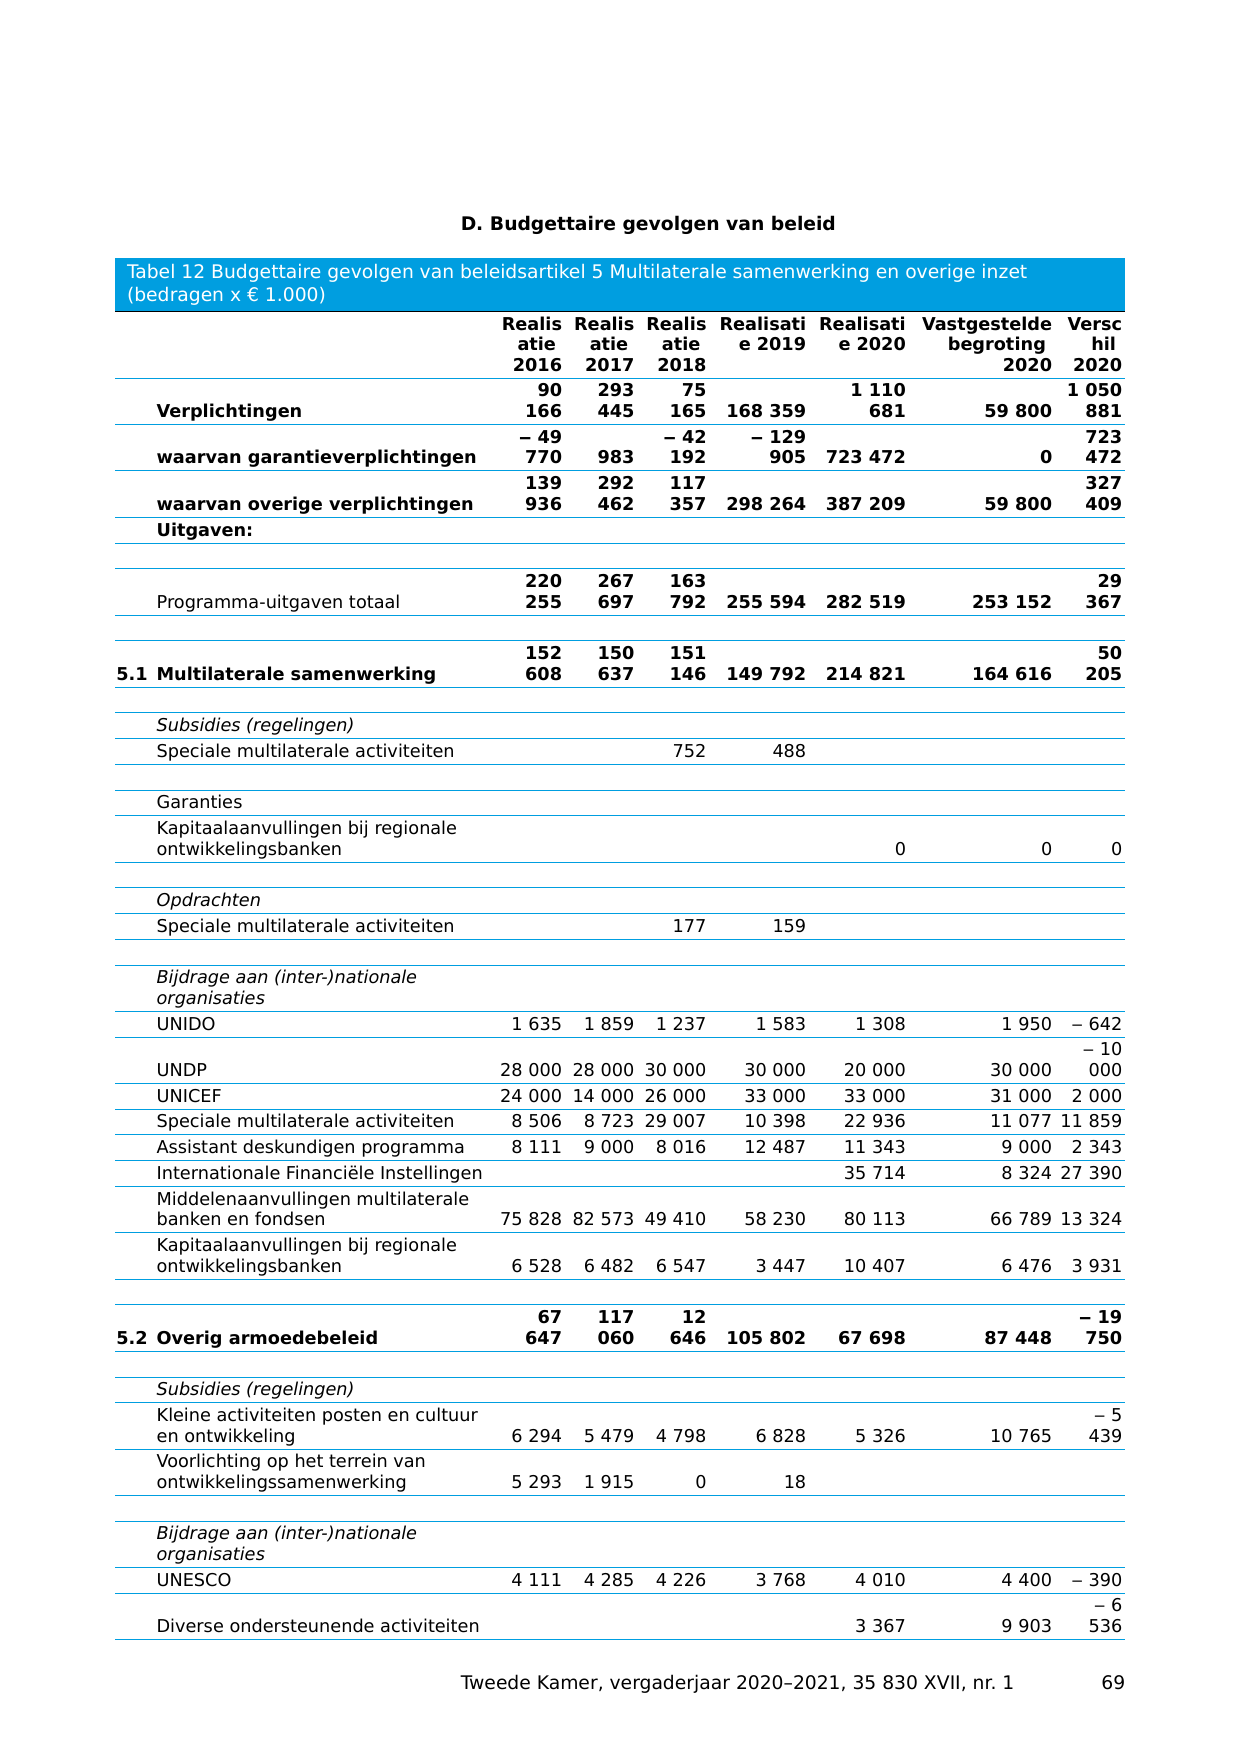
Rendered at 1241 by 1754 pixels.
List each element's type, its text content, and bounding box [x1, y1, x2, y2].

table_cell [709, 863, 809, 887]
table_cell [637, 791, 709, 815]
table_cell 9 000 [909, 1135, 1055, 1160]
table_cell 10 398 [709, 1110, 809, 1134]
table_cell 4 400 [909, 1568, 1055, 1593]
table_cell [709, 1496, 809, 1521]
table_cell 159 [709, 914, 809, 939]
table_cell 105 802 [709, 1305, 809, 1351]
table_cell 12 646 [637, 1305, 709, 1351]
table_cell [809, 518, 908, 542]
table_cell 14 000 [565, 1084, 637, 1109]
title D. Budgettaire gevolgen van beleid [461, 213, 1125, 234]
table_cell [115, 1496, 153, 1521]
table_cell 164 616 [909, 641, 1055, 687]
table_cell [909, 1352, 1055, 1376]
table_cell [1055, 616, 1125, 640]
table_cell 29 007 [637, 1110, 709, 1134]
table_cell [115, 1280, 153, 1304]
table_cell 67 647 [493, 1305, 565, 1351]
table_cell [909, 616, 1055, 640]
table_cell [1055, 739, 1125, 764]
table_cell [115, 888, 153, 913]
table_cell [565, 888, 637, 913]
table_cell [154, 1352, 493, 1376]
table_cell 3 447 [709, 1233, 809, 1278]
table_cell 6 294 [493, 1403, 565, 1448]
table_cell 30 000 [709, 1038, 809, 1083]
table_cell [565, 544, 637, 568]
table_cell 150 637 [565, 641, 637, 687]
table_cell 1 110 681 [809, 379, 908, 424]
table_cell 4 798 [637, 1403, 709, 1448]
table_cell 168 359 [709, 379, 809, 424]
table_cell [565, 1378, 637, 1402]
table_cell [1055, 1280, 1125, 1304]
table_cell 2 343 [1055, 1135, 1125, 1160]
table_cell [709, 1161, 809, 1186]
table_cell 6 828 [709, 1403, 809, 1448]
table_cell [115, 713, 153, 738]
table_cell [709, 544, 809, 568]
table_cell 8 506 [493, 1110, 565, 1134]
table_cell [637, 616, 709, 640]
table_cell [637, 966, 709, 1011]
table_cell 177 [637, 914, 709, 939]
table_cell [115, 616, 153, 640]
table_cell [1055, 1496, 1125, 1521]
table_cell [493, 1280, 565, 1304]
table_cell [565, 518, 637, 542]
table_cell 327 409 [1055, 471, 1125, 517]
table_cell 59 800 [909, 379, 1055, 424]
table_cell Verplichtingen [154, 379, 493, 424]
table_cell ‒ 129 905 [709, 425, 809, 470]
table_cell 488 [709, 739, 809, 764]
table_cell Internationale Financiële Instellingen [154, 1161, 493, 1186]
table_cell [115, 914, 153, 939]
table_cell Subsidies (regelingen) [154, 713, 493, 738]
table_cell [493, 1378, 565, 1402]
table_cell [637, 1594, 709, 1639]
table_cell [565, 816, 637, 862]
table_cell [565, 1594, 637, 1639]
table_cell [1055, 791, 1125, 815]
table_cell [493, 518, 565, 542]
table_cell [115, 1594, 153, 1639]
table_cell [809, 739, 908, 764]
table_cell [115, 765, 153, 789]
table_cell [909, 688, 1055, 712]
table_cell 67 698 [809, 1305, 908, 1351]
table_cell 6 528 [493, 1233, 565, 1278]
table_cell 35 714 [809, 1161, 908, 1186]
table_cell [493, 688, 565, 712]
table_cell [493, 1161, 565, 1186]
table_cell ‒ 5 439 [1055, 1403, 1125, 1448]
table_cell 29 367 [1055, 569, 1125, 614]
table_cell [637, 1280, 709, 1304]
table_cell Voorlichting op het terrein van ontwikkelingssamenwerking [154, 1450, 493, 1495]
table_cell ‒ 10 000 [1055, 1038, 1125, 1083]
table_cell [115, 863, 153, 887]
table_header Tabel 12 Budgettaire gevolgen van beleidsartikel 5 Multilaterale samenwerking en overige inzet (bedragen x € 1.000) [115, 258, 1125, 311]
table_cell [565, 1522, 637, 1567]
table_cell [115, 791, 153, 815]
table_cell [493, 713, 565, 738]
table_cell 20 000 [809, 1038, 908, 1083]
table_cell 1 050 881 [1055, 379, 1125, 424]
table_cell 8 111 [493, 1135, 565, 1160]
table_cell 18 [709, 1450, 809, 1495]
table_cell [154, 688, 493, 712]
table_cell 80 113 [809, 1187, 908, 1232]
table_cell [709, 816, 809, 862]
table_cell 1 915 [565, 1450, 637, 1495]
table_cell [115, 1110, 153, 1134]
table_cell [115, 1352, 153, 1376]
table_cell 253 152 [909, 569, 1055, 614]
table_cell ‒ 642 [1055, 1012, 1125, 1037]
table_cell [637, 1496, 709, 1521]
table_cell Realisatie 2017 [565, 312, 637, 378]
table_cell [809, 1280, 908, 1304]
table_cell [809, 713, 908, 738]
table_cell [709, 1378, 809, 1402]
table_cell 22 936 [809, 1110, 908, 1134]
table_cell Garanties [154, 791, 493, 815]
table_cell Opdrachten [154, 888, 493, 913]
table_cell [637, 1378, 709, 1402]
table_cell [809, 940, 908, 964]
table_cell [709, 713, 809, 738]
table_cell [115, 425, 153, 470]
table_cell 292 462 [565, 471, 637, 517]
table_cell [154, 863, 493, 887]
table_cell [493, 888, 565, 913]
table_cell [565, 739, 637, 764]
table_cell [154, 765, 493, 789]
table_cell [709, 688, 809, 712]
table_cell [565, 765, 637, 789]
table_cell 5 293 [493, 1450, 565, 1495]
table_cell Realisatie 2020 [809, 312, 908, 378]
table_cell [1055, 1522, 1125, 1567]
table_cell [493, 739, 565, 764]
table_cell [909, 791, 1055, 815]
table_cell 752 [637, 739, 709, 764]
table_cell [909, 1378, 1055, 1402]
table_cell [154, 1280, 493, 1304]
table_cell 75 165 [637, 379, 709, 424]
table_cell 11 077 [909, 1110, 1055, 1134]
table_cell 24 000 [493, 1084, 565, 1109]
table_cell 26 000 [637, 1084, 709, 1109]
table_cell [115, 1084, 153, 1109]
table_cell [1055, 518, 1125, 542]
table_cell [115, 544, 153, 568]
table_cell [154, 940, 493, 964]
table_cell [809, 1450, 908, 1495]
table_cell 5.2 [115, 1305, 153, 1351]
table_cell 1 583 [709, 1012, 809, 1037]
table_cell 0 [1055, 816, 1125, 862]
table_cell [493, 1352, 565, 1376]
table_cell [909, 1450, 1055, 1495]
table_cell [115, 471, 153, 517]
table_cell 58 230 [709, 1187, 809, 1232]
table_cell UNESCO [154, 1568, 493, 1593]
table_cell [493, 863, 565, 887]
table_cell [1055, 544, 1125, 568]
table_cell 49 410 [637, 1187, 709, 1232]
table_cell [809, 791, 908, 815]
table_cell [493, 616, 565, 640]
table_cell Kapitaalaanvullingen bij regionale ontwikkelingsbanken [154, 1233, 493, 1278]
table_cell [565, 616, 637, 640]
table_cell [565, 940, 637, 964]
table_cell ‒ 42 192 [637, 425, 709, 470]
table_cell 4 111 [493, 1568, 565, 1593]
table_cell [809, 863, 908, 887]
table_cell ‒ 49 770 [493, 425, 565, 470]
table_cell 12 487 [709, 1135, 809, 1160]
table_cell 163 792 [637, 569, 709, 614]
table_cell 267 697 [565, 569, 637, 614]
table_cell [1055, 940, 1125, 964]
table_cell [1055, 713, 1125, 738]
table_cell [565, 1280, 637, 1304]
table_cell Kapitaalaanvullingen bij regionale ontwikkelingsbanken [154, 816, 493, 862]
table_cell Realisatie 2018 [637, 312, 709, 378]
table_cell 723 472 [809, 425, 908, 470]
table_cell [115, 1450, 153, 1495]
table_cell [1055, 765, 1125, 789]
table_cell [115, 966, 153, 1011]
table_cell [709, 966, 809, 1011]
table_cell waarvan garantieverplichtingen [154, 425, 493, 470]
table_cell [493, 914, 565, 939]
table_cell [565, 791, 637, 815]
table_cell 1 635 [493, 1012, 565, 1037]
table_cell [909, 966, 1055, 1011]
table_cell [809, 1352, 908, 1376]
table_cell 75 828 [493, 1187, 565, 1232]
table_cell 33 000 [709, 1084, 809, 1109]
table_cell [709, 888, 809, 913]
table_cell 33 000 [809, 1084, 908, 1109]
table_cell 298 264 [709, 471, 809, 517]
table_cell 59 800 [909, 471, 1055, 517]
table_cell [909, 765, 1055, 789]
table_cell [115, 1403, 153, 1448]
table_cell [115, 739, 153, 764]
table_cell [1055, 966, 1125, 1011]
table_cell [115, 1233, 153, 1278]
table_cell 13 324 [1055, 1187, 1125, 1232]
table_cell Overig armoedebeleid [154, 1305, 493, 1351]
table_cell 1 950 [909, 1012, 1055, 1037]
table_cell 6 476 [909, 1233, 1055, 1278]
table_cell 8 324 [909, 1161, 1055, 1186]
table_cell 282 519 [809, 569, 908, 614]
table_cell 9 000 [565, 1135, 637, 1160]
table_cell 10 765 [909, 1403, 1055, 1448]
table_cell [809, 1496, 908, 1521]
table_cell [909, 888, 1055, 913]
table_cell ‒ 390 [1055, 1568, 1125, 1593]
table_cell 117 060 [565, 1305, 637, 1351]
table_cell Realisatie 2016 [493, 312, 565, 378]
table_cell 10 407 [809, 1233, 908, 1278]
table_cell [115, 1012, 153, 1037]
table_cell 11 343 [809, 1135, 908, 1160]
table_cell [493, 544, 565, 568]
table_cell [565, 863, 637, 887]
table_cell ‒ 6 536 [1055, 1594, 1125, 1639]
table_cell [637, 888, 709, 913]
table_cell 214 821 [809, 641, 908, 687]
table_cell Bijdrage aan (inter-)nationale organisaties [154, 1522, 493, 1567]
table_cell [565, 1161, 637, 1186]
table_cell 151 146 [637, 641, 709, 687]
table_cell [809, 688, 908, 712]
table_cell [637, 1161, 709, 1186]
table_cell 27 390 [1055, 1161, 1125, 1186]
table_cell Realisatie 2019 [709, 312, 809, 378]
table_cell Bijdrage aan (inter-)nationale organisaties [154, 966, 493, 1011]
table_cell [493, 791, 565, 815]
table_cell [809, 966, 908, 1011]
table_cell [115, 940, 153, 964]
table_cell [115, 312, 153, 378]
table_cell [493, 816, 565, 862]
table_cell Programma-uitgaven totaal [154, 569, 493, 614]
table_cell [115, 518, 153, 542]
table_cell [154, 312, 493, 378]
table_cell [493, 940, 565, 964]
table_cell 4 226 [637, 1568, 709, 1593]
table_cell 220 255 [493, 569, 565, 614]
table_cell [115, 1568, 153, 1593]
table_cell [637, 1522, 709, 1567]
table_cell 0 [637, 1450, 709, 1495]
table_cell 3 931 [1055, 1233, 1125, 1278]
table_cell Subsidies (regelingen) [154, 1378, 493, 1402]
table_cell Verschil 2020 [1055, 312, 1125, 378]
table_cell [637, 940, 709, 964]
table_cell [709, 1280, 809, 1304]
table_cell [493, 765, 565, 789]
table_cell [909, 1496, 1055, 1521]
table_cell 6 482 [565, 1233, 637, 1278]
table_cell 90 166 [493, 379, 565, 424]
table_cell [565, 966, 637, 1011]
table_cell 30 000 [637, 1038, 709, 1083]
table_cell [809, 1378, 908, 1402]
table_cell [909, 739, 1055, 764]
table_cell [909, 940, 1055, 964]
table_cell Speciale multilaterale activiteiten [154, 914, 493, 939]
table_cell 8 723 [565, 1110, 637, 1134]
table_cell 1 308 [809, 1012, 908, 1037]
table_cell [809, 765, 908, 789]
table_cell waarvan overige verplichtingen [154, 471, 493, 517]
table_cell [709, 791, 809, 815]
table_cell 50 205 [1055, 641, 1125, 687]
table_cell [1055, 914, 1125, 939]
table_cell [909, 713, 1055, 738]
table_cell Speciale multilaterale activiteiten [154, 739, 493, 764]
table_cell 5.1 [115, 641, 153, 687]
table_cell 1 237 [637, 1012, 709, 1037]
table_cell [709, 765, 809, 789]
table_cell 723 472 [1055, 425, 1125, 470]
table_cell [637, 518, 709, 542]
table_cell [637, 816, 709, 862]
table_cell [809, 616, 908, 640]
table_cell [493, 1594, 565, 1639]
table_cell [115, 1522, 153, 1567]
table_cell 3 768 [709, 1568, 809, 1593]
table_cell 87 448 [909, 1305, 1055, 1351]
table_cell [115, 1135, 153, 1160]
table_cell [565, 688, 637, 712]
table_cell [909, 863, 1055, 887]
table_cell UNIDO [154, 1012, 493, 1037]
table_cell 4 285 [565, 1568, 637, 1593]
table_cell 139 936 [493, 471, 565, 517]
table_cell [909, 518, 1055, 542]
table_cell [1055, 1378, 1125, 1402]
table_cell [637, 863, 709, 887]
table_cell [154, 1496, 493, 1521]
table_cell Uitgaven: [154, 518, 493, 542]
table_cell 28 000 [565, 1038, 637, 1083]
table_cell 82 573 [565, 1187, 637, 1232]
table_cell [709, 1352, 809, 1376]
table_cell [637, 544, 709, 568]
table_cell [154, 544, 493, 568]
table_cell 117 357 [637, 471, 709, 517]
table_cell [1055, 863, 1125, 887]
table_cell 387 209 [809, 471, 908, 517]
table_cell 152 608 [493, 641, 565, 687]
table_cell [637, 688, 709, 712]
table_cell Diverse ondersteunende activiteiten [154, 1594, 493, 1639]
table_cell [115, 1038, 153, 1083]
table_cell 3 367 [809, 1594, 908, 1639]
table_cell [115, 688, 153, 712]
table_cell 5 326 [809, 1403, 908, 1448]
table_cell [154, 616, 493, 640]
table_cell [809, 914, 908, 939]
table_cell UNICEF [154, 1084, 493, 1109]
table_cell [115, 1187, 153, 1232]
table_cell [565, 914, 637, 939]
table_cell 6 547 [637, 1233, 709, 1278]
table_cell [1055, 1352, 1125, 1376]
table_cell [709, 940, 809, 964]
table_cell Middelenaanvullingen multilaterale banken en fondsen [154, 1187, 493, 1232]
table_cell [909, 1522, 1055, 1567]
table_cell [809, 888, 908, 913]
table_cell [1055, 888, 1125, 913]
table_cell ‒ 19 750 [1055, 1305, 1125, 1351]
table_cell [565, 713, 637, 738]
table_cell Assistant deskundigen programma [154, 1135, 493, 1160]
table_cell 0 [809, 816, 908, 862]
table_cell [115, 1378, 153, 1402]
table_cell [709, 1594, 809, 1639]
table_cell Speciale multilaterale activiteiten [154, 1110, 493, 1134]
table_cell [493, 1496, 565, 1521]
table_cell 66 789 [909, 1187, 1055, 1232]
table_cell 255 594 [709, 569, 809, 614]
table_cell [637, 713, 709, 738]
table_cell [493, 966, 565, 1011]
table_cell 0 [909, 816, 1055, 862]
table_cell [115, 379, 153, 424]
table_cell 5 479 [565, 1403, 637, 1448]
table_cell [637, 765, 709, 789]
table_cell 293 445 [565, 379, 637, 424]
table_cell 149 792 [709, 641, 809, 687]
table_cell 8 016 [637, 1135, 709, 1160]
table_cell 30 000 [909, 1038, 1055, 1083]
table_cell [115, 569, 153, 614]
table_cell UNDP [154, 1038, 493, 1083]
table_cell 983 [565, 425, 637, 470]
table_cell [637, 1352, 709, 1376]
table_cell Multilaterale samenwerking [154, 641, 493, 687]
table_cell Kleine activiteiten posten en cultuur en ontwikkeling [154, 1403, 493, 1448]
table_cell [565, 1352, 637, 1376]
table_cell [709, 616, 809, 640]
table_cell Vastgestelde begroting 2020 [909, 312, 1055, 378]
table_cell [809, 1522, 908, 1567]
table_cell 9 903 [909, 1594, 1055, 1639]
table_cell [909, 544, 1055, 568]
table_cell [115, 816, 153, 862]
table_cell [1055, 1450, 1125, 1495]
table_cell 11 859 [1055, 1110, 1125, 1134]
table_cell 2 000 [1055, 1084, 1125, 1109]
table_cell [909, 914, 1055, 939]
table_cell [709, 518, 809, 542]
table_cell 1 859 [565, 1012, 637, 1037]
table_cell [565, 1496, 637, 1521]
table_cell [709, 1522, 809, 1567]
table_cell 28 000 [493, 1038, 565, 1083]
table_cell 0 [909, 425, 1055, 470]
table_cell 4 010 [809, 1568, 908, 1593]
table_cell [115, 1161, 153, 1186]
table_cell [909, 1280, 1055, 1304]
table_cell [809, 544, 908, 568]
table_cell 31 000 [909, 1084, 1055, 1109]
table_cell [1055, 688, 1125, 712]
table_cell [493, 1522, 565, 1567]
